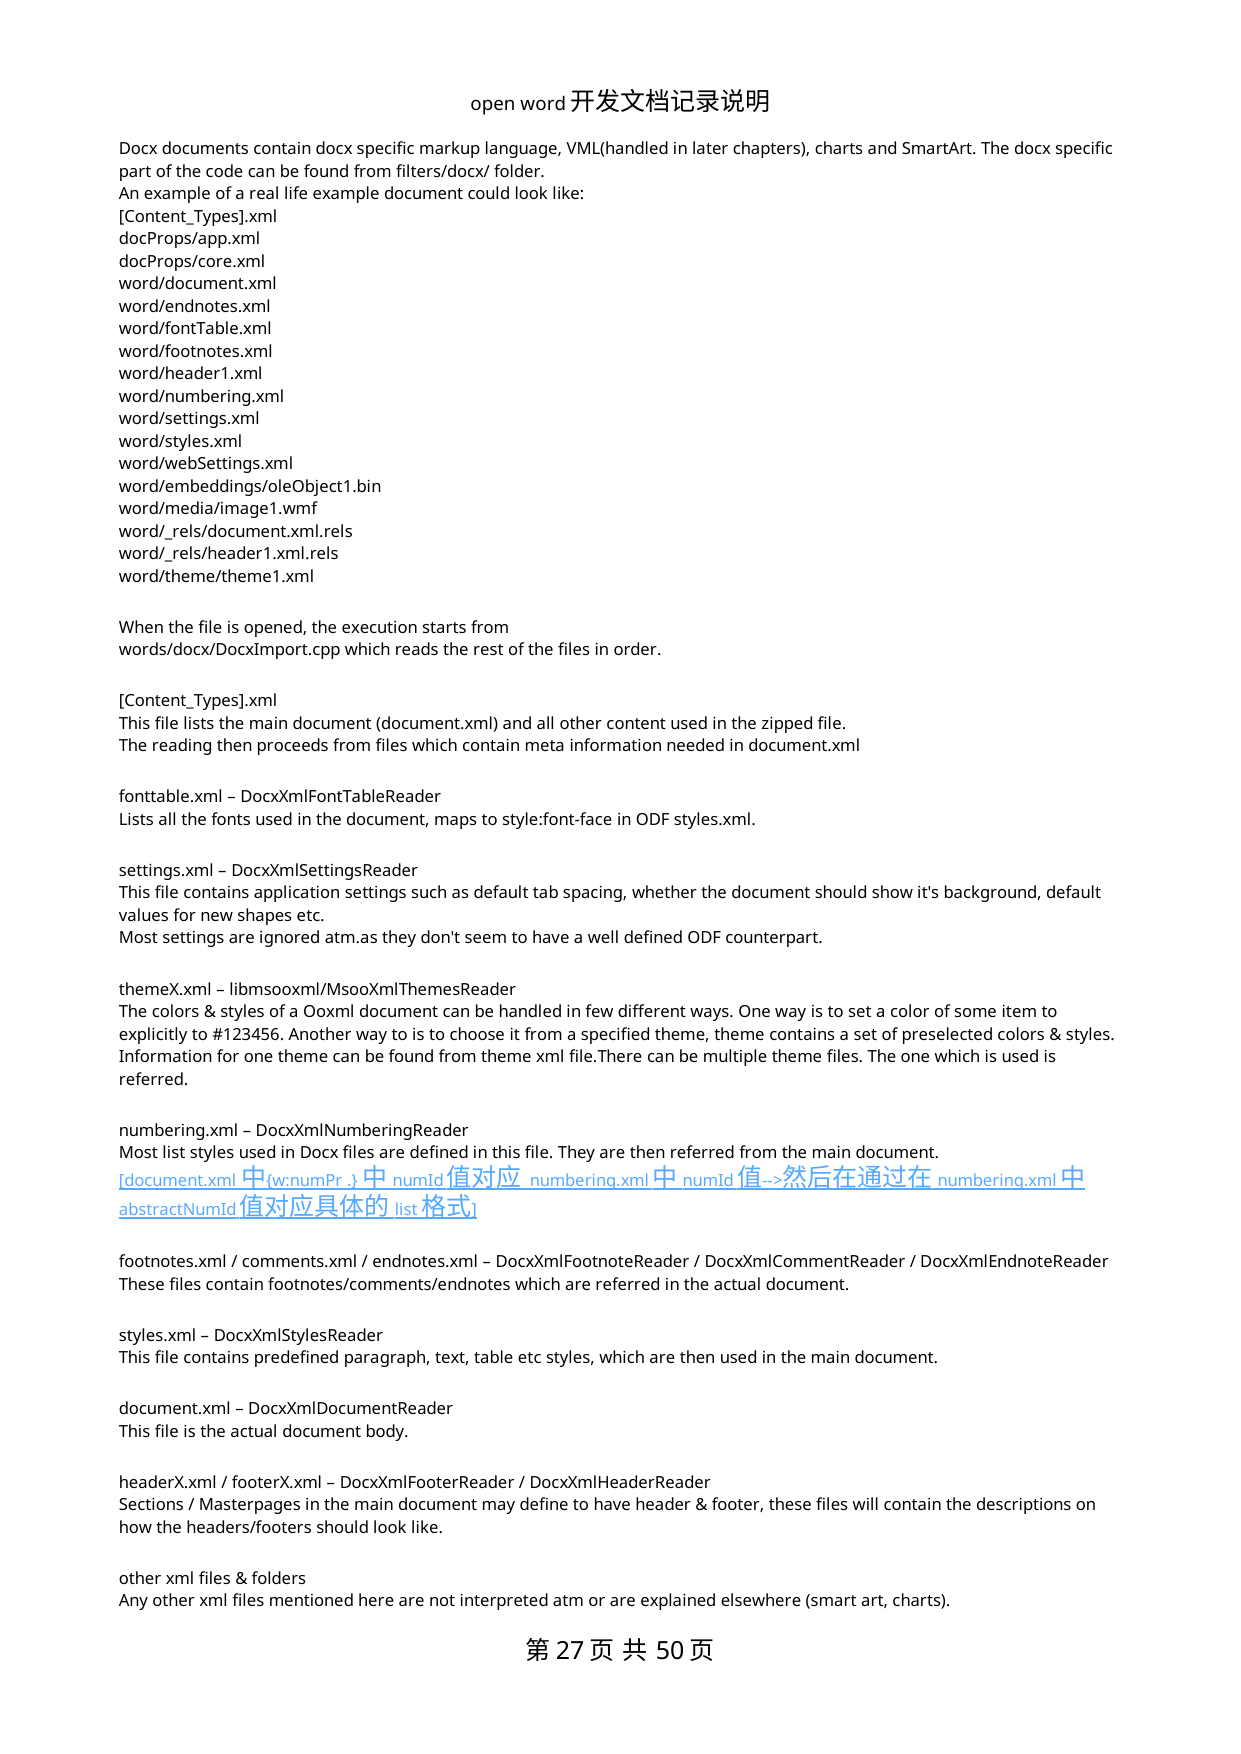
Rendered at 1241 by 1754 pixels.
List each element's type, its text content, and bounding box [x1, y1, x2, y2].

text [Content_Types].xml [119, 689, 1121, 712]
text numbering.xml – DocxXmlNumberingReader [119, 1118, 1121, 1141]
text document.xml – DocxXmlDocumentReader [119, 1397, 1121, 1419]
text footnotes.xml / comments.xml / endnotes.xml – DocxXmlFootnoteReader / DocxXmlCommentReader / DocxXmlEndnoteReader [119, 1250, 1121, 1272]
text This file contains predefined paragraph, text, table etc styles, which are then used in the main document. [119, 1346, 1121, 1368]
text word/embeddings/oleObject1.bin [119, 475, 1121, 497]
text The reading then proceeds from files which contain meta information needed in document.xml [119, 734, 1121, 757]
text headerX.xml / footerX.xml – DocxXmlFooterReader / DocxXmlHeaderReader [119, 1471, 1121, 1493]
text word/footnotes.xml [119, 340, 1121, 362]
text When the file is opened, the execution starts from [119, 616, 1121, 638]
text The colors & styles of a Ooxml document can be handled in few different ways. One way is to set a color of some item to explicitly to #123456. Another way to is to choose it from a specified theme, theme contains a set of preselected colors & styles. Information for one theme can be found from theme xml file.There can be multiple theme files. The one which is used is referred. [119, 1000, 1121, 1090]
text themeX.xml – libmsooxml/MsooXmlThemesReader [119, 977, 1121, 1000]
text Most settings are ignored atm.as they don't seem to have a well defined ODF counterpart. [119, 926, 1121, 949]
text Most list styles used in Docx files are defined in this file. They are then referred from the main document. [119, 1141, 1121, 1163]
text word/_rels/header1.xml.rels [119, 542, 1121, 565]
text word/settings.xml [119, 407, 1121, 430]
text This file lists the main document (document.xml) and all other content used in the zipped file. [119, 712, 1121, 734]
text [document.xml 中{w:numPr .} 中numId值对应 numbering.xml中numId值-->然后在通过在numbering.xml中abstractNumId值对应具体的list格式] [119, 1163, 1121, 1221]
text settings.xml – DocxXmlSettingsReader [119, 859, 1121, 881]
text This file contains application settings such as default tab spacing, whether the document should show it's background, default values for new shapes etc. [119, 881, 1121, 926]
text Lists all the fonts used in the document, maps to style:font-face in ODF styles.xml. [119, 808, 1121, 830]
text Sections / Masterpages in the main document may define to have header & footer, these files will contain the descriptions on how the headers/footers should look like. [119, 1493, 1121, 1538]
text These files contain footnotes/comments/endnotes which are referred in the actual document. [119, 1272, 1121, 1295]
text word/numbering.xml [119, 385, 1121, 407]
text docProps/core.xml [119, 250, 1121, 272]
text [Content_Types].xml [119, 205, 1121, 227]
text fonttable.xml – DocxXmlFontTableReader [119, 785, 1121, 808]
text styles.xml – DocxXmlStylesReader [119, 1323, 1121, 1346]
text word/endnotes.xml [119, 295, 1121, 317]
text Docx documents contain docx specific markup language, VML(handled in later chapters), charts and SmartArt. The docx specific part of the code can be found from filters/docx/ folder. [119, 137, 1121, 182]
text word/header1.xml [119, 362, 1121, 385]
text Any other xml files mentioned here are not interpreted atm or are explained elsewhere (smart art, charts). [119, 1589, 1121, 1612]
text word/document.xml [119, 272, 1121, 295]
text word/fontTable.xml [119, 317, 1121, 340]
text docProps/app.xml [119, 227, 1121, 250]
text word/webSettings.xml [119, 452, 1121, 475]
text An example of a real life example document could look like: [119, 182, 1121, 205]
text word/styles.xml [119, 430, 1121, 452]
text words/docx/DocxImport.cpp which reads the rest of the files in order. [119, 638, 1121, 661]
text word/media/image1.wmf [119, 497, 1121, 520]
text word/_rels/document.xml.rels [119, 520, 1121, 542]
text other xml files & folders [119, 1567, 1121, 1589]
text This file is the actual document body. [119, 1419, 1121, 1442]
text word/theme/theme1.xml [119, 565, 1121, 587]
